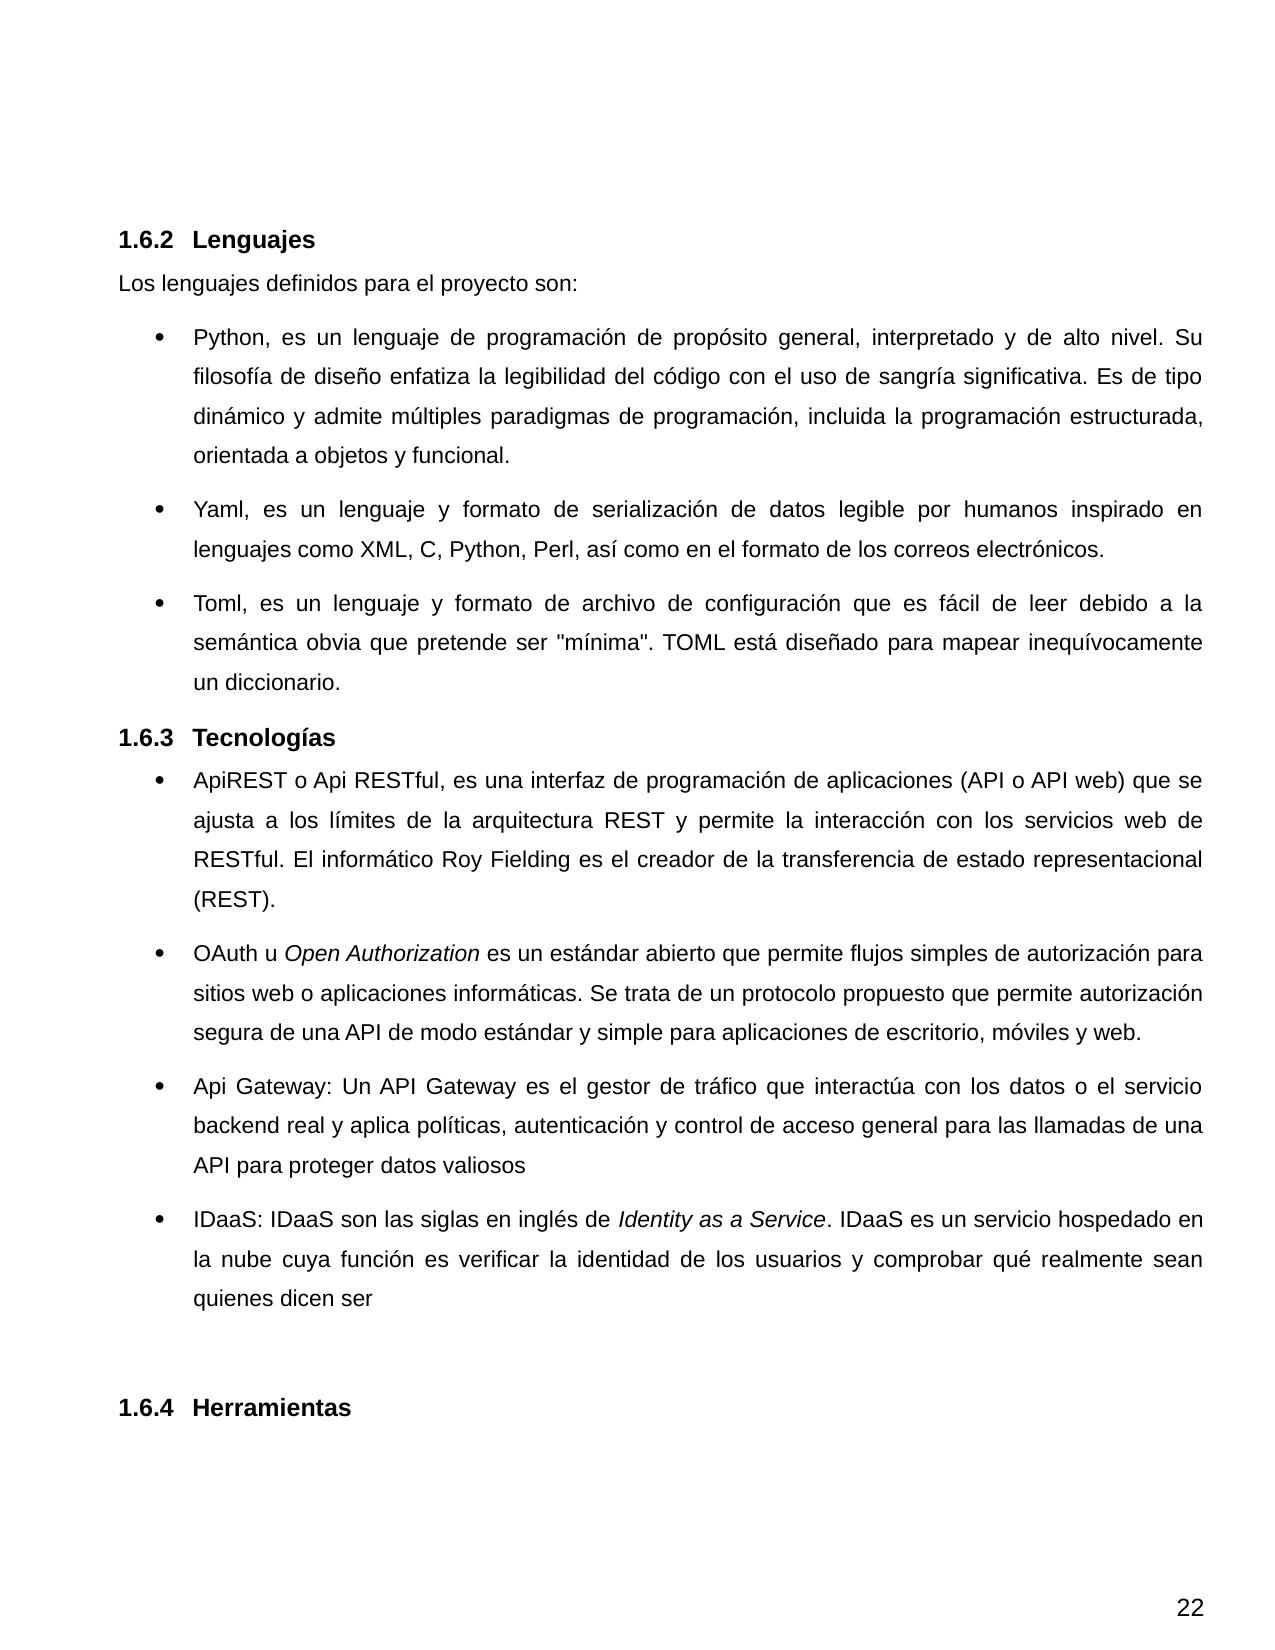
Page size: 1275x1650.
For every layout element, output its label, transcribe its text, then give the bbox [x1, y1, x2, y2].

list Yaml, es un lenguaje y formato de serialización de datos legible por humanos inspirado en lenguajes como XML, C, Python, Perl, así como en el formato de los correos electrónicos. [156, 496, 1204, 562]
list IDaaS: IDaaS son las siglas en inglés de Identity as a Service. IDaaS es un servicio hospedado en la nube cuya función es verificar la identidad de los usuarios y comprobar qué realmente sean quienes dicen ser [156, 1206, 1204, 1311]
list Python, es un lenguaje de programación de propósito general, interpretado y de alto nivel. Su filosofía de diseño enfatiza la legibilidad del código con el uso de sangría significativa. Es de tipo dinámico y admite múltiples paradigmas de programación, incluida la programación estructurada, orientada a objetos y funcional. [156, 324, 1204, 468]
list Toml, es un lenguaje y formato de archivo de configuración que es fácil de leer debido a la semántica obvia que pretende ser "mínima". TOML está diseñado para mapear inequívocamente un diccionario. [156, 590, 1204, 695]
subtitle Lenguajes [118, 225, 1204, 254]
list Api Gateway: Un API Gateway es el gestor de tráfico que interactúa con los datos o el servicio backend real y aplica políticas, autenticación y control de acceso general para las llamadas de una API para proteger datos valiosos [156, 1073, 1204, 1178]
text Los lenguajes definidos para el proyecto son: [118, 270, 1204, 296]
list ApiREST o Api RESTful, es una interfaz de programación de aplicaciones (API o API web) que se ajusta a los límites de la arquitectura REST y permite la interacción con los servicios web de RESTful. El informático Roy Fielding es el creador de la transferencia de estado representacional (REST). [156, 767, 1204, 912]
subtitle Herramientas [118, 1393, 1204, 1422]
subtitle Tecnologías [118, 723, 1204, 752]
list OAuth u Open Authorization es un estándar abierto que permite flujos simples de autorización para sitios web o aplicaciones informáticas. Se trata de un protocolo propuesto que permite autorización segura de una API de modo estándar y simple para aplicaciones de escritorio, móviles y web. [156, 940, 1204, 1045]
